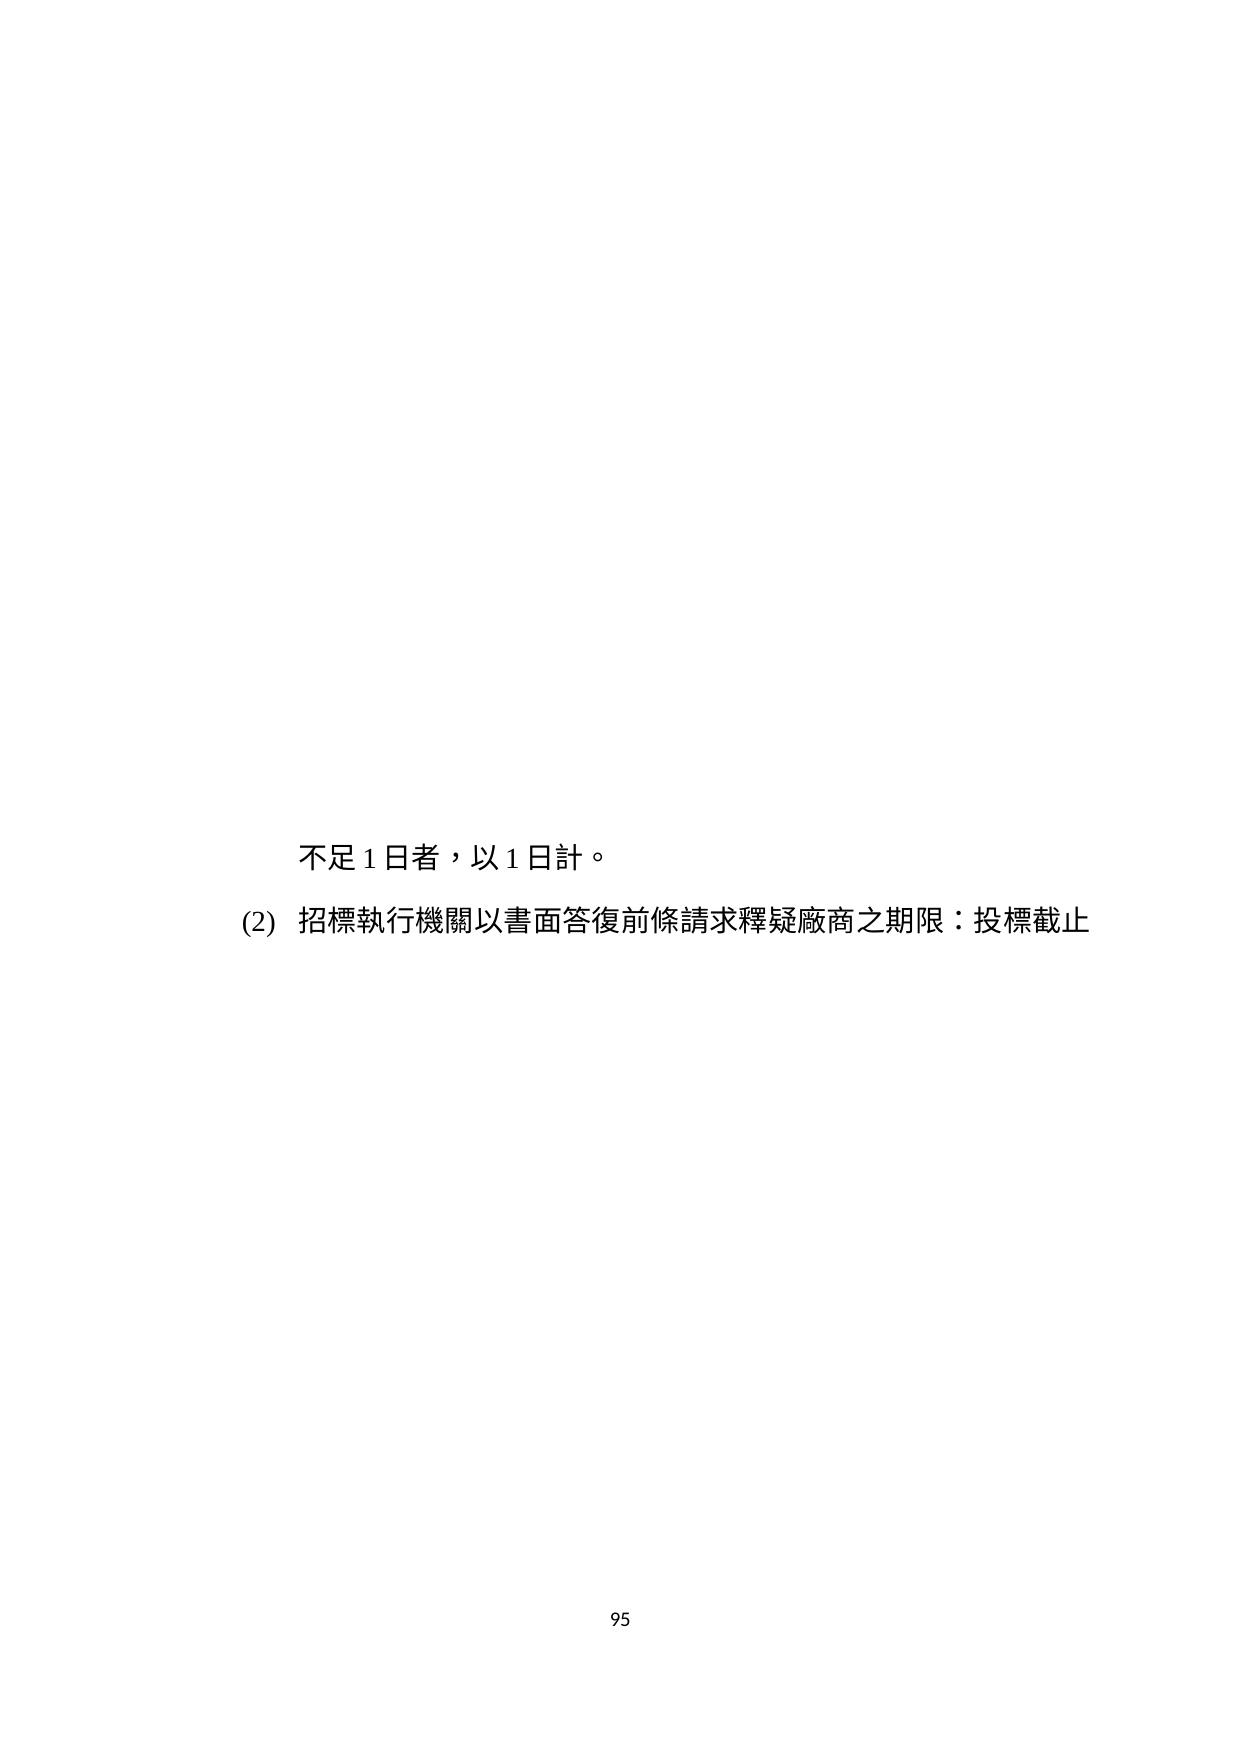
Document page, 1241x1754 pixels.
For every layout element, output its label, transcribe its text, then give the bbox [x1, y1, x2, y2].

list 招標執行機關以書面答復前條請求釋疑廠商之期限：投標截止 [242, 877, 1092, 939]
list 不足1日者，以1日計。 [242, 814, 1092, 877]
